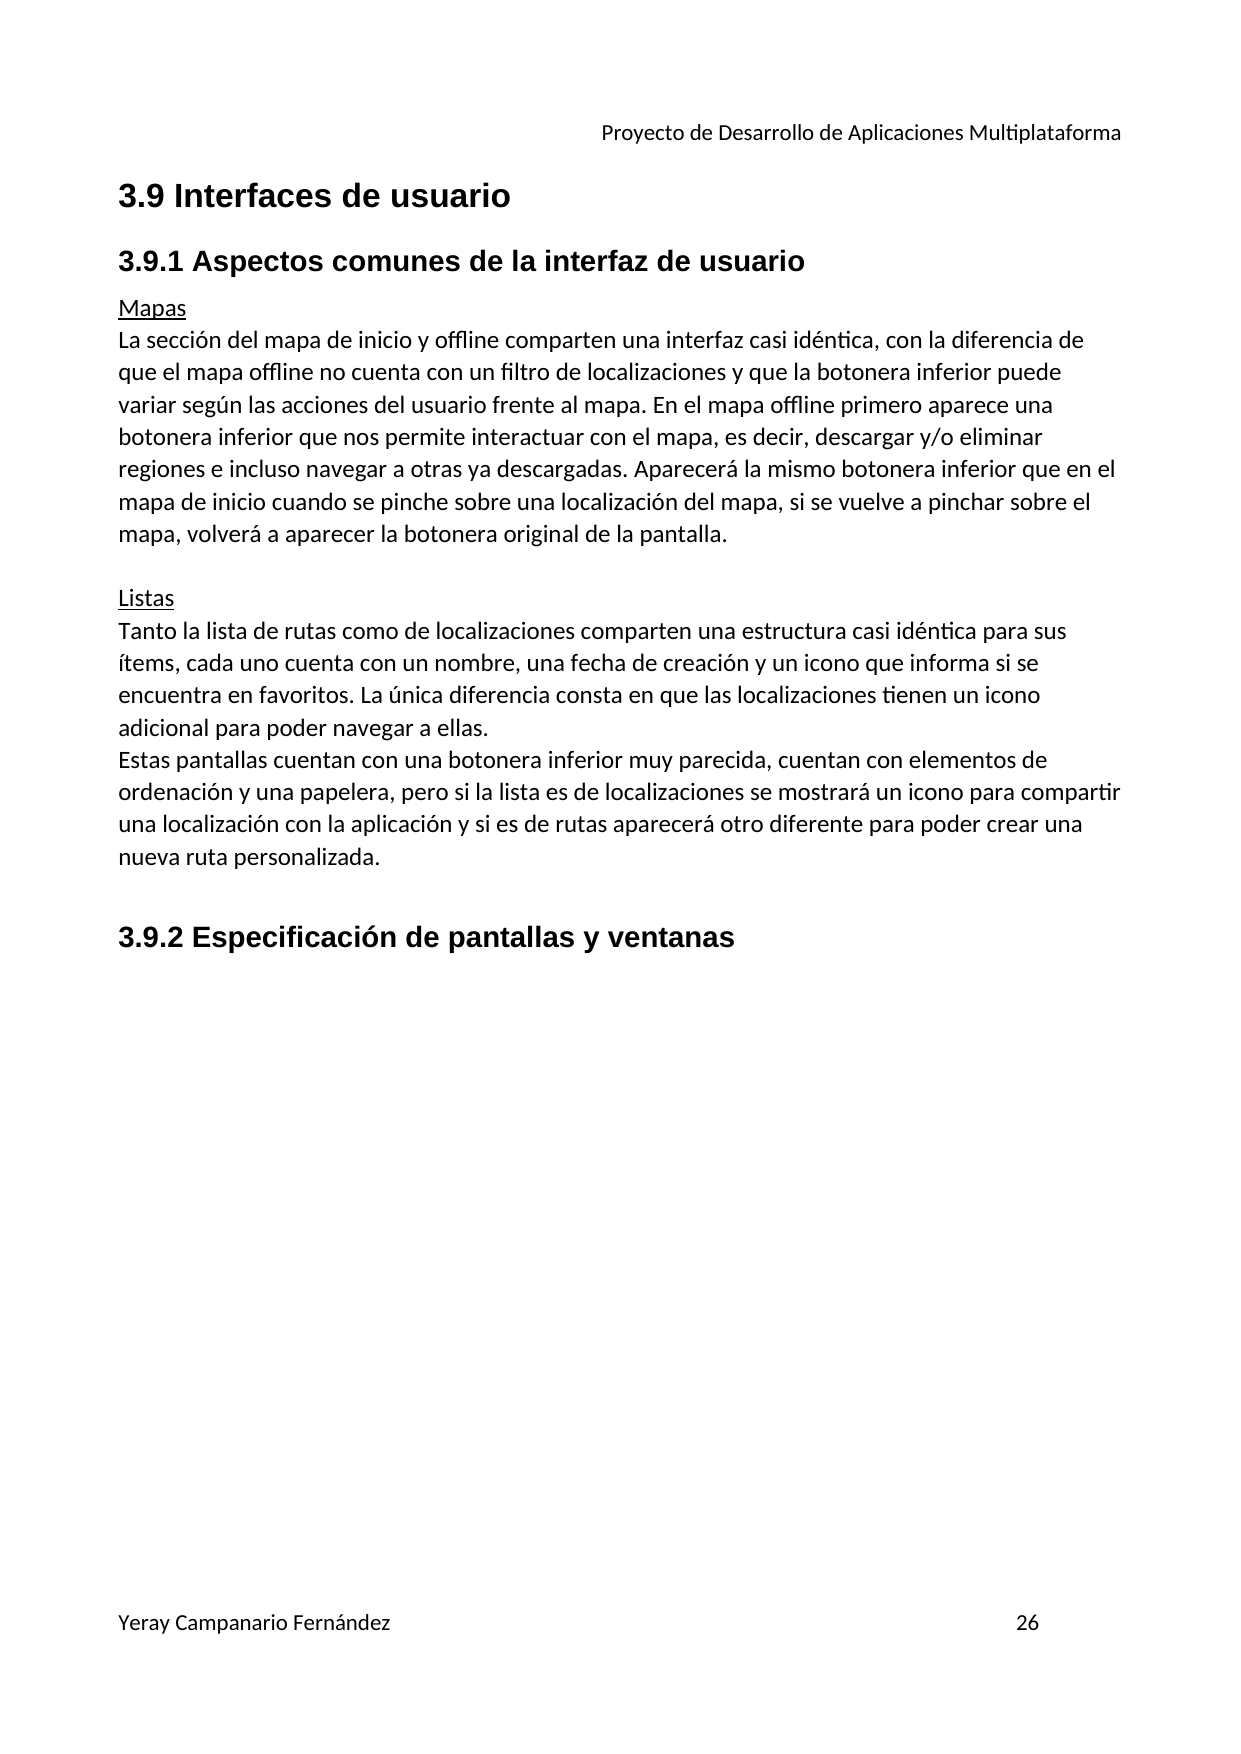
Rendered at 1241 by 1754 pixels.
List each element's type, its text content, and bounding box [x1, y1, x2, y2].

text Mapas [118, 292, 1122, 322]
text Listas [118, 582, 1122, 613]
text Tanto la lista de rutas como de localizaciones comparten una estructura casi idéntica para sus ítems, cada uno cuenta con un nombre, una fecha de creación y un icono que informa si se encuentra en favoritos. La única diferencia consta en que las localizaciones tienen un icono adicional para poder navegar a ellas. [118, 615, 1122, 742]
subtitle 3.9.2 Especificación de pantallas y ventanas [118, 920, 1122, 954]
subtitle 3.9.1 Aspectos comunes de la interfaz de usuario [118, 244, 1122, 277]
text La sección del mapa de inicio y offline comparten una interfaz casi idéntica, con la diferencia de que el mapa offline no cuenta con un filtro de localizaciones y que la botonera inferior puede variar según las acciones del usuario frente al mapa. En el mapa offline primero aparece una botonera inferior que nos permite interactuar con el mapa, es decir, descargar y/o eliminar regiones e incluso navegar a otras ya descargadas. Aparecerá la mismo botonera inferior que en el mapa de inicio cuando se pinche sobre una localización del mapa, si se vuelve a pinchar sobre el mapa, volverá a aparecer la botonera original de la pantalla. [118, 324, 1122, 548]
subtitle 3.9 Interfaces de usuario [118, 176, 1122, 214]
text Estas pantallas cuentan con una botonera inferior muy parecida, cuentan con elementos de ordenación y una papelera, pero si la lista es de localizaciones se mostrará un icono para compartir una localización con la aplicación y si es de rutas aparecerá otro diferente para poder crear una nueva ruta personalizada. [118, 744, 1122, 871]
